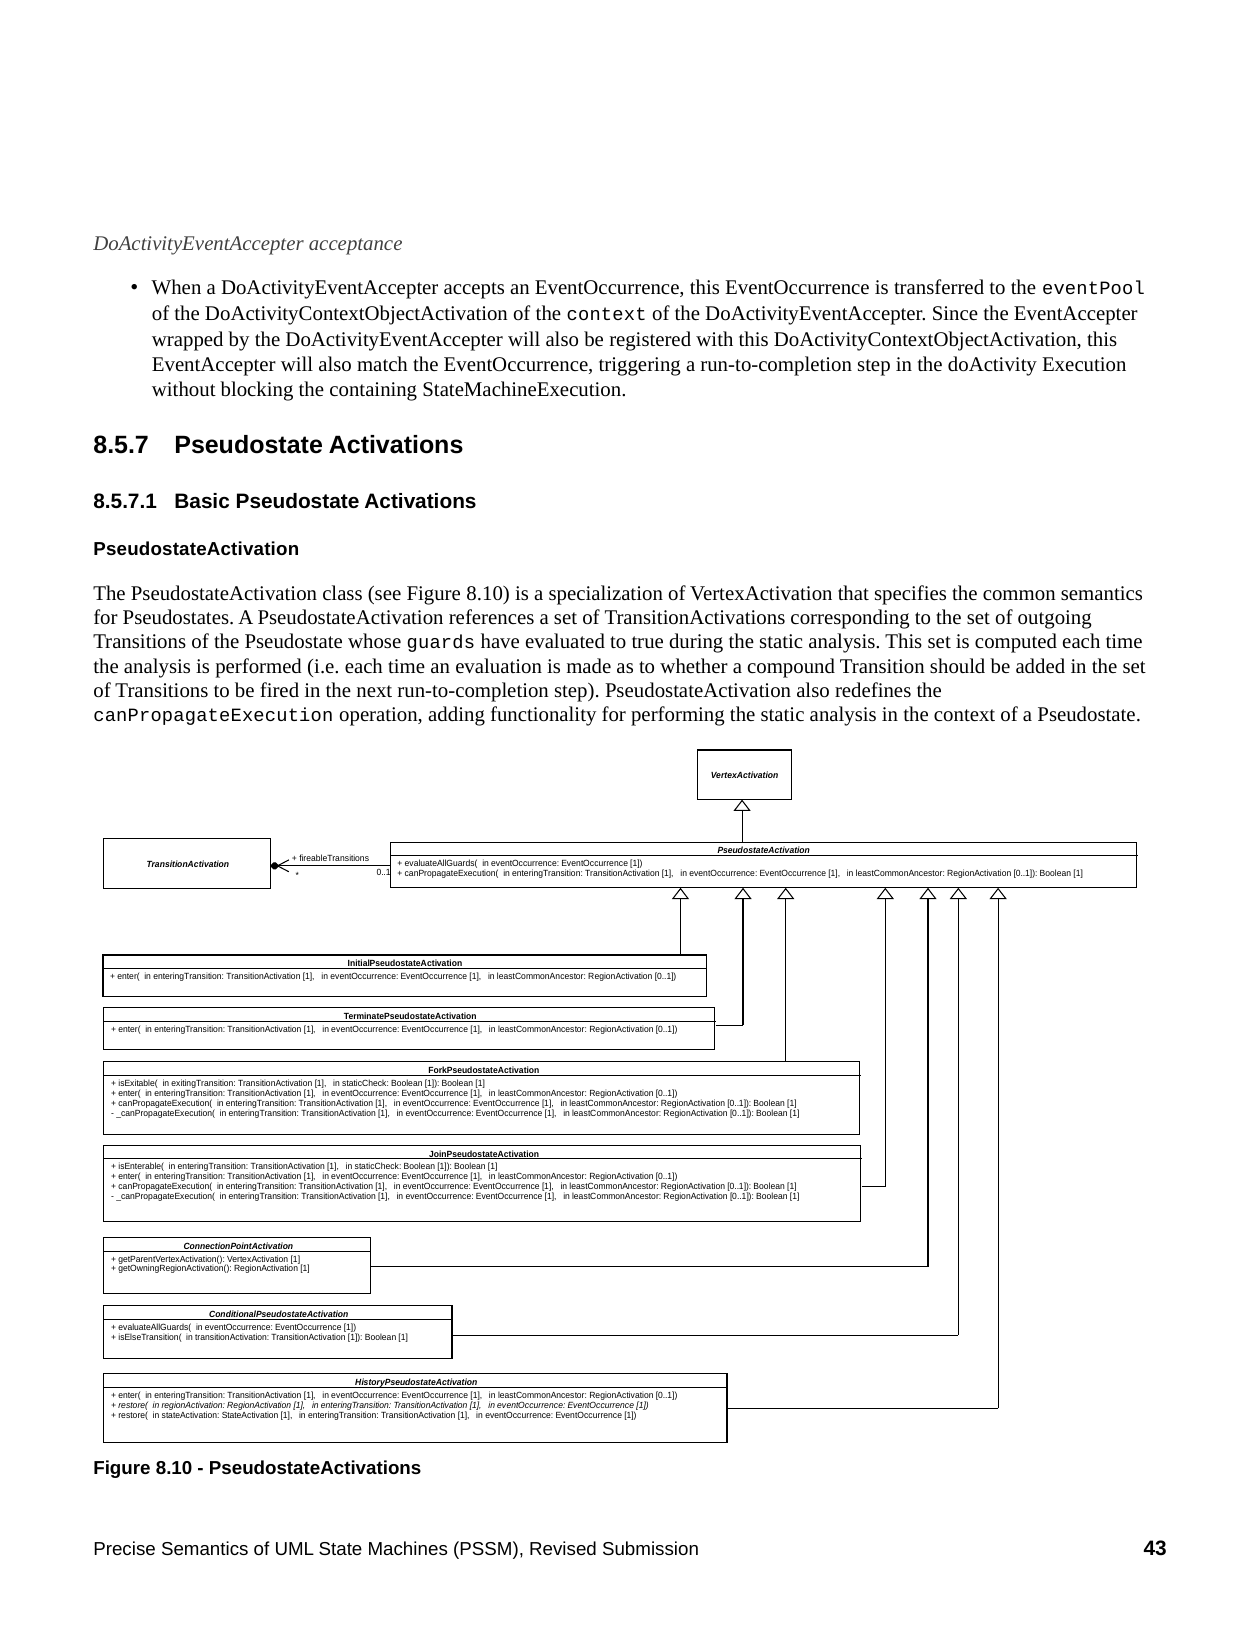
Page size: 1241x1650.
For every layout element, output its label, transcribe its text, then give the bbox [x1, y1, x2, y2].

subtitle DoActivityEventAccepter acceptance [93, 231, 1164, 255]
text The PseudostateActivation class (see Figure 8.10) is a specialization of VertexActivation that specifies the common semantics for Pseudostates. A PseudostateActivation references a set of TransitionActivations corresponding to the set of outgoing Transitions of the Pseudostate whose guards have evaluated to true during the static analysis. This set is computed each time the analysis is performed (i.e. each time an evaluation is made as to whether a compound Transition should be added in the set of Transitions to be fired in the next run-to-completion step). PseudostateActivation also redefines the canPropagateExecution operation, adding functionality for performing the static analysis in the context of a Pseudostate. [93, 581, 1164, 1499]
subtitle PseudostateActivation [93, 538, 1164, 559]
list When a DoActivityEventAccepter accepts an EventOccurrence, this EventOccurrence is transferred to the eventPool of the DoActivityContextObjectActivation of the context of the DoActivityEventAccepter. Since the EventAccepter wrapped by the DoActivityEventAccepter will also be registered with this DoActivityContextObjectActivation, this EventAccepter will also match the EventOccurrence, triggering a run-to-completion step in the doActivity Execution without blocking the containing StateMachineExecution. [131, 275, 1164, 401]
subtitle Pseudostate Activations [93, 430, 1164, 459]
subtitle Basic Pseudostate Activations [93, 488, 1164, 513]
text Figure 8.10 - PseudostateActivations [93, 739, 1147, 1478]
